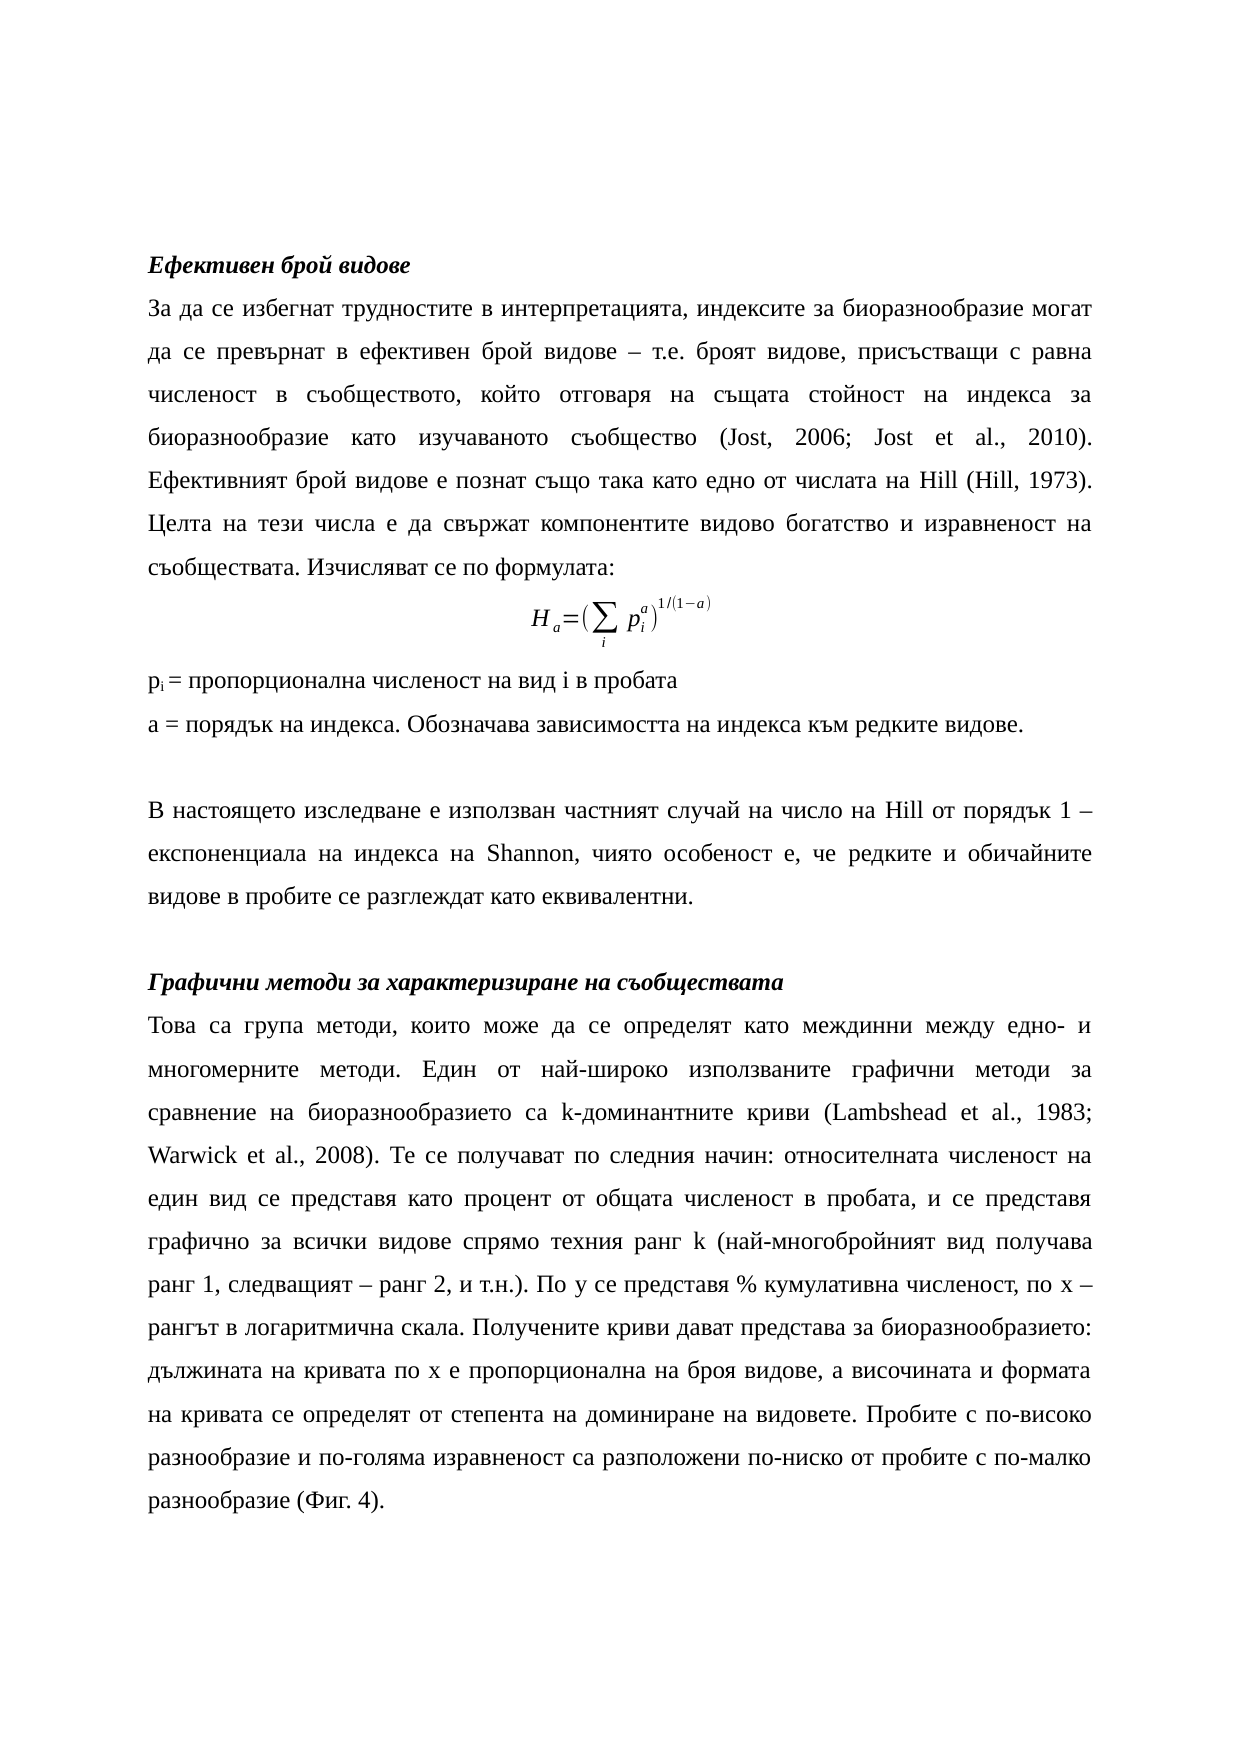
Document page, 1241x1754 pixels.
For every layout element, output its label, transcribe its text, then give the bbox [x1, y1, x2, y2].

text Графични методи за характеризиране на съобществата [148, 967, 1093, 996]
text За да се избегнат трудностите в интерпретацията, индексите за биоразнообразие могат да се превърнат в ефективен брой видове – т.е. броят видове, присъстващи с равна численост в съобществото, който отговаря на същата стойност на индекса за биоразнообразие като изучаваното съобщество (Jost, 2006; Jost et al., 2010). Ефективният брой видове е познат също така като едно от числата на Hill (Hill, 1973). Целта на тези числа е да свържат компонентите видово богатство и изравненост на съобществата. Изчисляват се по формулата: [148, 293, 1093, 580]
text Това са група методи, които може да се определят като междинни между едно- и многомерните методи. Един от най-широко използваните графични методи за сравнение на биоразнообразието са k-доминантните криви (Lambshead et al., 1983; Warwick et al., 2008). Те се получават по следния начин: относителната численост на един вид се представя като процент от общата численост в пробата, и се представя графично за всички видове спрямо техния ранг k (най-многобройният вид получава ранг 1, следващият – ранг 2, и т.н.). По y се представя % кумулативна численост, по x – рангът в логаритмична скала. Получените криви дават представа за биоразнообразието: дължината на кривата по х е пропорционална на броя видове, а височината и формата на кривата се определят от степента на доминиране на видовете. Пробите с по-високо разнообразие и по-голяма изравненост са разположени по-ниско от пробите с по-малко разнообразие (Фиг. 4). [148, 1011, 1093, 1514]
text pi = пропорционална численост на вид i в пробата [148, 666, 1093, 694]
text a = порядък на индекса. Обозначава зависимостта на индекса към редките видове. [148, 709, 1093, 737]
text Ефективен брой видове [148, 250, 1093, 278]
text В настоящето изследване е използван частният случай на число на Hill от порядък 1 – експоненциала на индекса на Shannon, чиято особеност е, че редките и обичайните видове в пробите се разглеждат като еквивалентни. [148, 795, 1093, 910]
